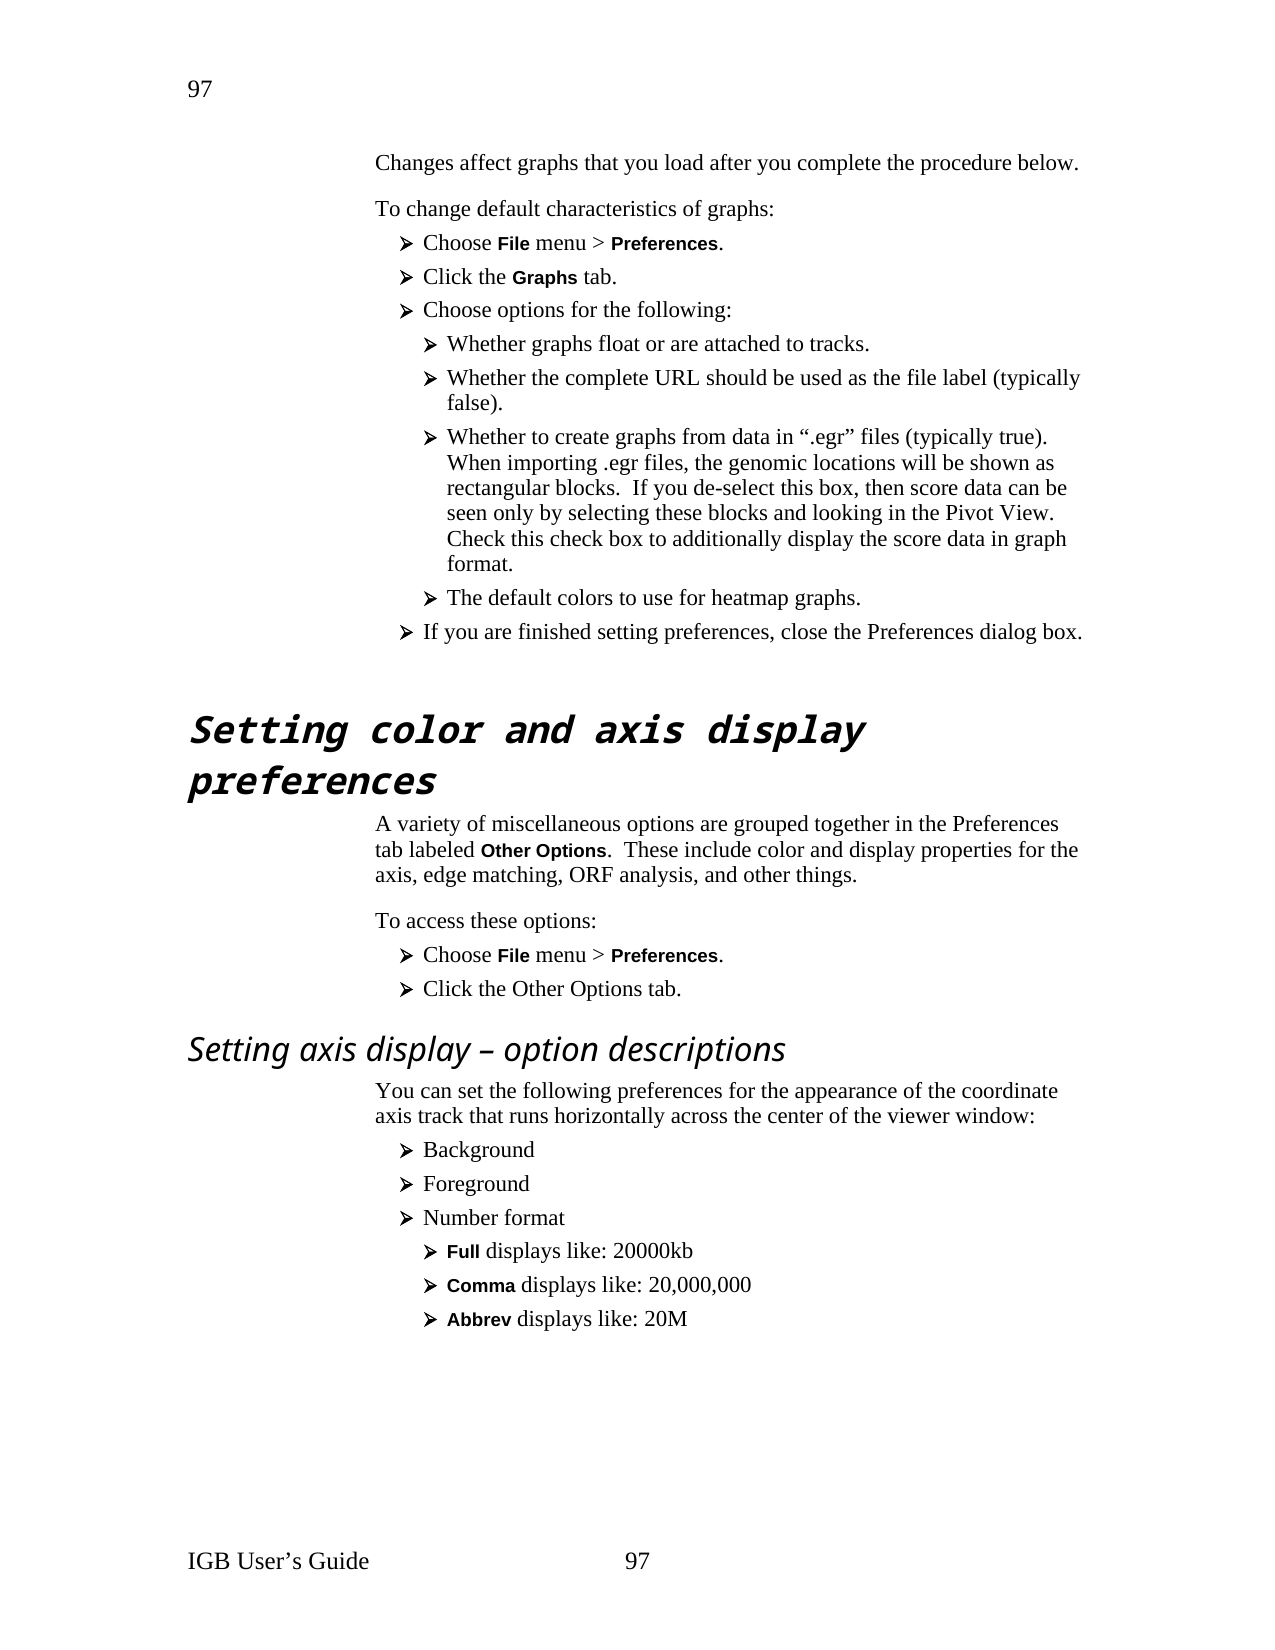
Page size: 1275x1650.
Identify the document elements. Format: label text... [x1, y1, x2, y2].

list Choose File menu > Preferences. [399, 230, 1087, 255]
list Whether graphs float or are attached to tracks. [423, 331, 1087, 357]
list Choose File menu > Preferences. [399, 942, 1087, 967]
list Comma displays like: 20,000,000 [423, 1272, 1087, 1297]
list Abbrev displays like: 20M [423, 1306, 1087, 1331]
subtitle Setting color and axis display preferences [187, 703, 1087, 805]
list Foreground [399, 1171, 1087, 1196]
list The default colors to use for heatmap graphs. [423, 585, 1087, 610]
text You can set the following preferences for the appearance of the coordinate axis track that runs horizontally across the center of the viewer window: [375, 1078, 1087, 1129]
list Choose options for the following: [399, 297, 1087, 323]
text To access these options: [375, 908, 1087, 934]
text To change default characteristics of graphs: [375, 196, 1087, 222]
list Whether to create graphs from data in “.egr” files (typically true). When importing .egr files, the genomic locations will be shown as rectangular blocks. If you de-select this box, then score data can be seen only by selecting these blocks and looking in the Pivot View. Check this check box to additionally display the score data in graph format. [423, 424, 1087, 577]
subtitle Setting axis display – option descriptions [187, 1026, 1087, 1072]
list Background [399, 1137, 1087, 1162]
text A variety of miscellaneous options are grouped together in the Preferences tab labeled Other Options. These include color and display properties for the axis, edge matching, ORF analysis, and other things. [375, 811, 1087, 887]
text Changes affect graphs that you load after you complete the procedure below. [375, 150, 1087, 175]
list Whether the complete URL should be used as the file label (typically false). [423, 365, 1087, 416]
list If you are finished setting preferences, close the Preferences dialog box. [399, 619, 1087, 644]
list Click the Graphs tab. [399, 264, 1087, 289]
list Number format [399, 1204, 1087, 1230]
list Click the Other Options tab. [399, 976, 1087, 1001]
list Full displays like: 20000kb [423, 1238, 1087, 1264]
